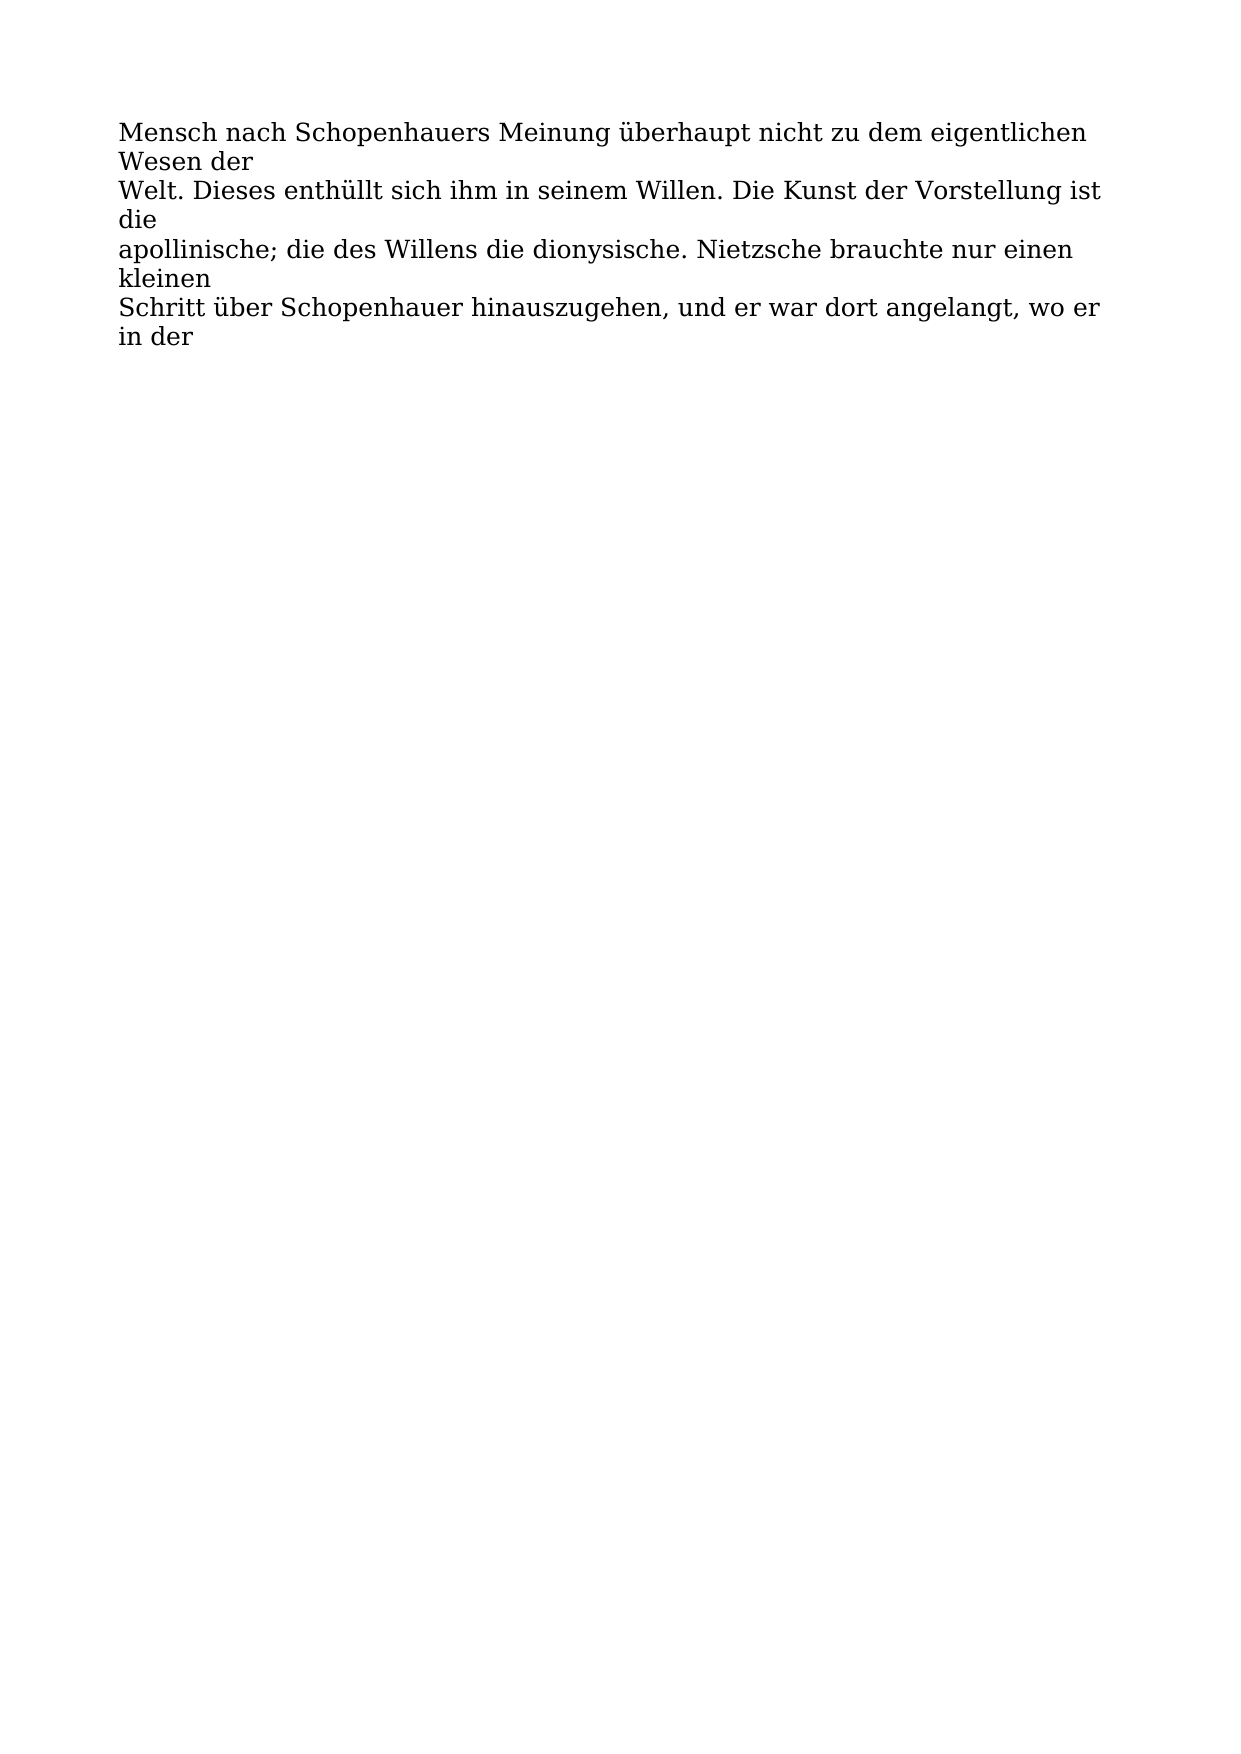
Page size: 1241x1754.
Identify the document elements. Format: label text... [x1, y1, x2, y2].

text Welt. Dieses enthüllt sich ihm in seinem Willen. Die Kunst der Vorstellung ist die [118, 176, 1122, 235]
text Mensch nach Schopenhauers Meinung überhaupt nicht zu dem eigentlichen Wesen der [118, 118, 1122, 176]
text Schritt über Schopenhauer hinauszugehen, und er war dort angelangt, wo er in der [118, 293, 1122, 351]
text apollinische; die des Willens die dionysische. Nietzsche brauchte nur einen kleinen [118, 235, 1122, 293]
